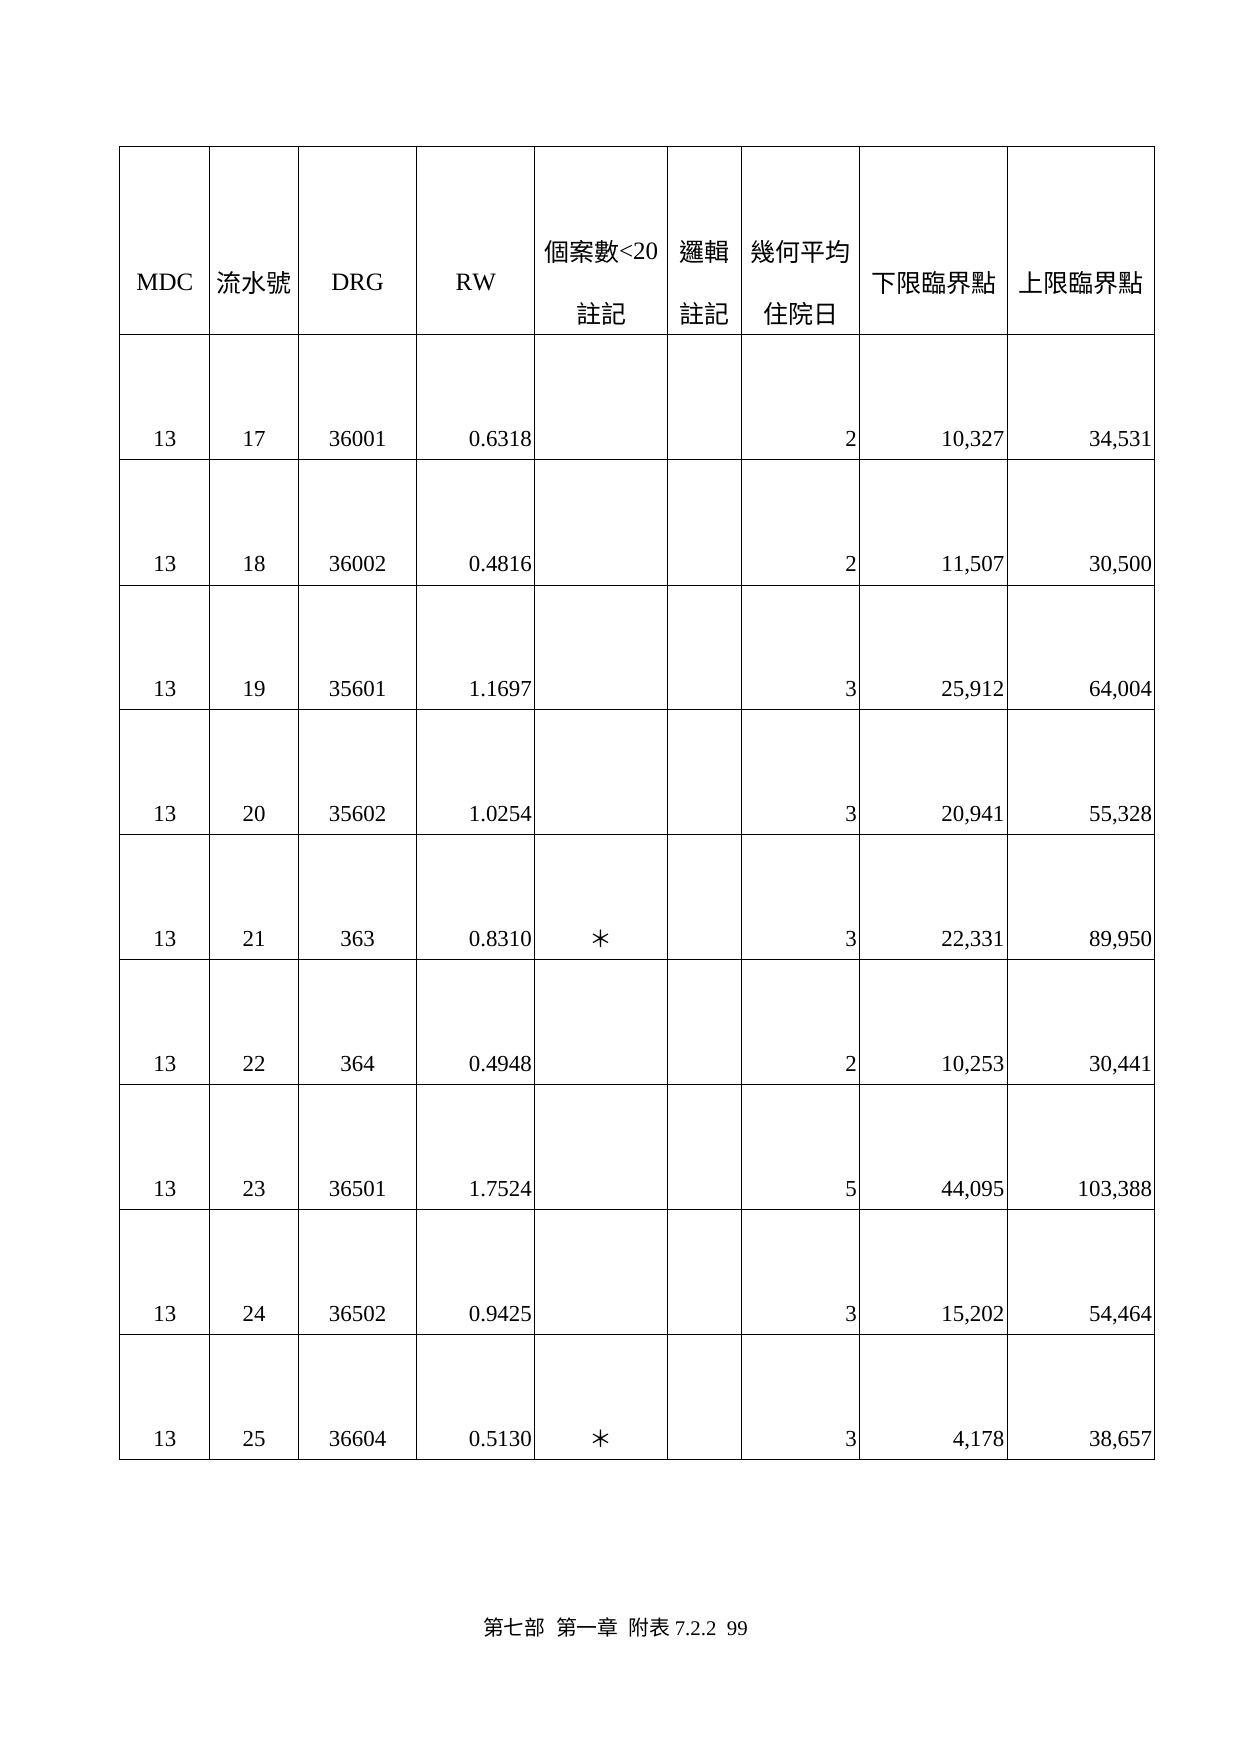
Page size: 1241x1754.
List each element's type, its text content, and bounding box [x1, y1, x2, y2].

table_cell 20 [210, 710, 298, 834]
table_cell 10,327 [860, 335, 1007, 459]
table_cell [668, 710, 741, 834]
table_cell 22,331 [860, 835, 1007, 959]
table_cell 2 [742, 960, 859, 1084]
table_cell 103,388 [1008, 1085, 1154, 1209]
table_cell 89,950 [1008, 835, 1154, 959]
table_cell 3 [742, 710, 859, 834]
table_cell 36604 [299, 1335, 416, 1459]
table_cell 3 [742, 586, 859, 709]
table_cell 1.1697 [417, 586, 534, 709]
table_cell [668, 335, 741, 459]
table_cell 13 [120, 960, 209, 1084]
table_cell 5 [742, 1085, 859, 1209]
table_cell [668, 1210, 741, 1334]
table_cell [535, 710, 667, 834]
table_cell 30,441 [1008, 960, 1154, 1084]
table_cell 4,178 [860, 1335, 1007, 1459]
table_cell 13 [120, 835, 209, 959]
table_cell 13 [120, 1210, 209, 1334]
table_cell 23 [210, 1085, 298, 1209]
table_cell 13 [120, 460, 209, 584]
table_cell 0.4816 [417, 460, 534, 584]
table_cell 13 [120, 586, 209, 709]
table_cell [535, 460, 667, 584]
table_header 幾何平均住院日 [742, 147, 859, 334]
table_cell 24 [210, 1210, 298, 1334]
table_cell 30,500 [1008, 460, 1154, 584]
table_cell 11,507 [860, 460, 1007, 584]
table_cell 22 [210, 960, 298, 1084]
table_cell 17 [210, 335, 298, 459]
table_cell [668, 960, 741, 1084]
table_cell 3 [742, 1335, 859, 1459]
table_cell 363 [299, 835, 416, 959]
table_cell 1.7524 [417, 1085, 534, 1209]
table_cell 21 [210, 835, 298, 959]
table_header DRG [299, 147, 416, 334]
table_cell 25,912 [860, 586, 1007, 709]
table_cell 36501 [299, 1085, 416, 1209]
table_cell 19 [210, 586, 298, 709]
table_cell 36502 [299, 1210, 416, 1334]
table_cell 364 [299, 960, 416, 1084]
table_header MDC [120, 147, 209, 334]
table_cell 1.0254 [417, 710, 534, 834]
table_cell 13 [120, 1085, 209, 1209]
table_cell 0.4948 [417, 960, 534, 1084]
table_cell 44,095 [860, 1085, 1007, 1209]
table_cell 25 [210, 1335, 298, 1459]
table_header 個案數<20註記 [535, 147, 667, 334]
table_cell [535, 586, 667, 709]
table_cell 3 [742, 835, 859, 959]
table_cell [668, 1085, 741, 1209]
table_cell 0.5130 [417, 1335, 534, 1459]
table_cell 10,253 [860, 960, 1007, 1084]
table_cell 34,531 [1008, 335, 1154, 459]
table_header 下限臨界點 [860, 147, 1007, 334]
table_cell 55,328 [1008, 710, 1154, 834]
table_cell [535, 1085, 667, 1209]
table_cell 35602 [299, 710, 416, 834]
table_cell [668, 835, 741, 959]
table_cell [535, 335, 667, 459]
table_cell 54,464 [1008, 1210, 1154, 1334]
table_cell ＊ [535, 1335, 667, 1459]
table_cell ＊ [535, 835, 667, 959]
table_cell 13 [120, 1335, 209, 1459]
table_cell 38,657 [1008, 1335, 1154, 1459]
table_cell [535, 1210, 667, 1334]
table_cell [668, 586, 741, 709]
table_header 流水號 [210, 147, 298, 334]
table_header 上限臨界點 [1008, 147, 1154, 334]
table_cell 20,941 [860, 710, 1007, 834]
table_cell 36001 [299, 335, 416, 459]
table_cell 0.8310 [417, 835, 534, 959]
table_cell [668, 460, 741, 584]
table_cell 36002 [299, 460, 416, 584]
table_cell 64,004 [1008, 586, 1154, 709]
table_cell 2 [742, 335, 859, 459]
table_cell 35601 [299, 586, 416, 709]
table_cell 13 [120, 335, 209, 459]
table_cell 15,202 [860, 1210, 1007, 1334]
table_header 邏輯註記 [668, 147, 741, 334]
table_cell 0.6318 [417, 335, 534, 459]
table_cell [668, 1335, 741, 1459]
table_cell 2 [742, 460, 859, 584]
table_cell 13 [120, 710, 209, 834]
table_header RW [417, 147, 534, 334]
table_cell [535, 960, 667, 1084]
table_cell 18 [210, 460, 298, 584]
table_cell 0.9425 [417, 1210, 534, 1334]
table_cell 3 [742, 1210, 859, 1334]
